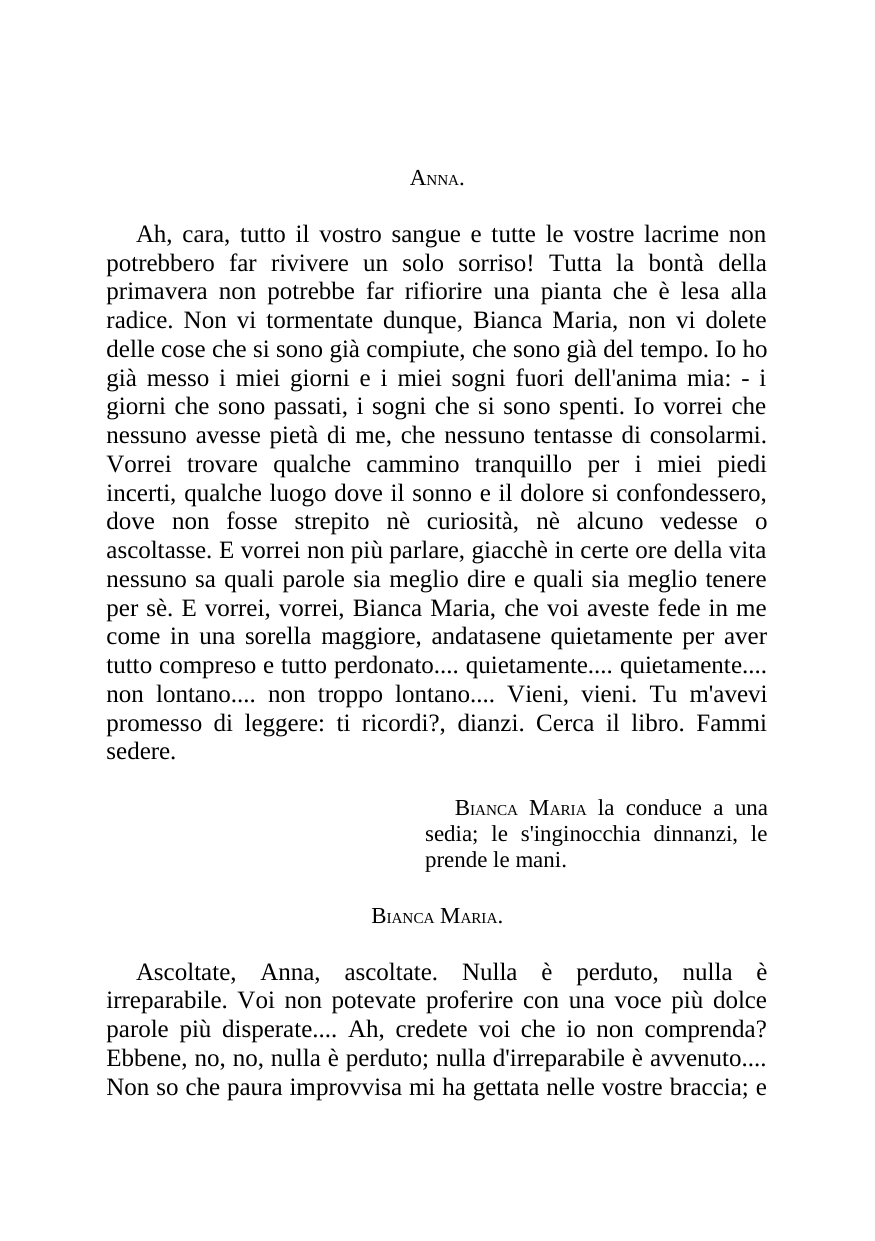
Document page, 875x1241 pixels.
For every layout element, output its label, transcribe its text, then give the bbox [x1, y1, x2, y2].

text Bianca Maria la conduce a una sedia; le s'inginocchia dinnanzi, le prende le mani. [425, 794, 768, 873]
text Ascoltate, Anna, ascoltate. Nulla è perduto, nulla è irreparabile. Voi non potevate proferire con una voce più dolce parole più disperate.... Ah, credete voi che io non comprenda? Ebbene, no, no, nulla è perduto; nulla d'irreparabile è avvenuto.... Non so che paura improvvisa mi ha gettata nelle vostre braccia; e [106, 957, 768, 1101]
text Ah, cara, tutto il vostro sangue e tutte le vostre lacrime non potrebbero far rivivere un solo sorriso! Tutta la bontà della primavera non potrebbe far rifiorire una pianta che è lesa alla radice. Non vi tormentate dunque, Bianca Maria, non vi dolete delle cose che si sono già compiute, che sono già del tempo. Io ho già messo i miei giorni e i miei sogni fuori dell'anima mia: - i giorni che sono passati, i sogni che si sono spenti. Io vorrei che nessuno avesse pietà di me, che nessuno tentasse di consolarmi. Vorrei trovare qualche cammino tranquillo per i miei piedi incerti, qualche luogo dove il sonno e il dolore si confondessero, dove non fosse strepito nè curiosità, nè alcuno vedesse o ascoltasse. E vorrei non più parlare, giacchè in certe ore della vita nessuno sa quali parole sia meglio dire e quali sia meglio tenere per sè. E vorrei, vorrei, Bianca Maria, che voi aveste fede in me come in una sorella maggiore, andatasene quietamente per aver tutto compreso e tutto perdonato.... quietamente.... quietamente.... non lontano.... non troppo lontano.... Vieni, vieni. Tu m'avevi promesso di leggere: ti ricordi?, dianzi. Cerca il libro. Fammi sedere. [106, 219, 768, 765]
text Anna. [106, 164, 768, 190]
text Bianca Maria. [106, 902, 768, 928]
